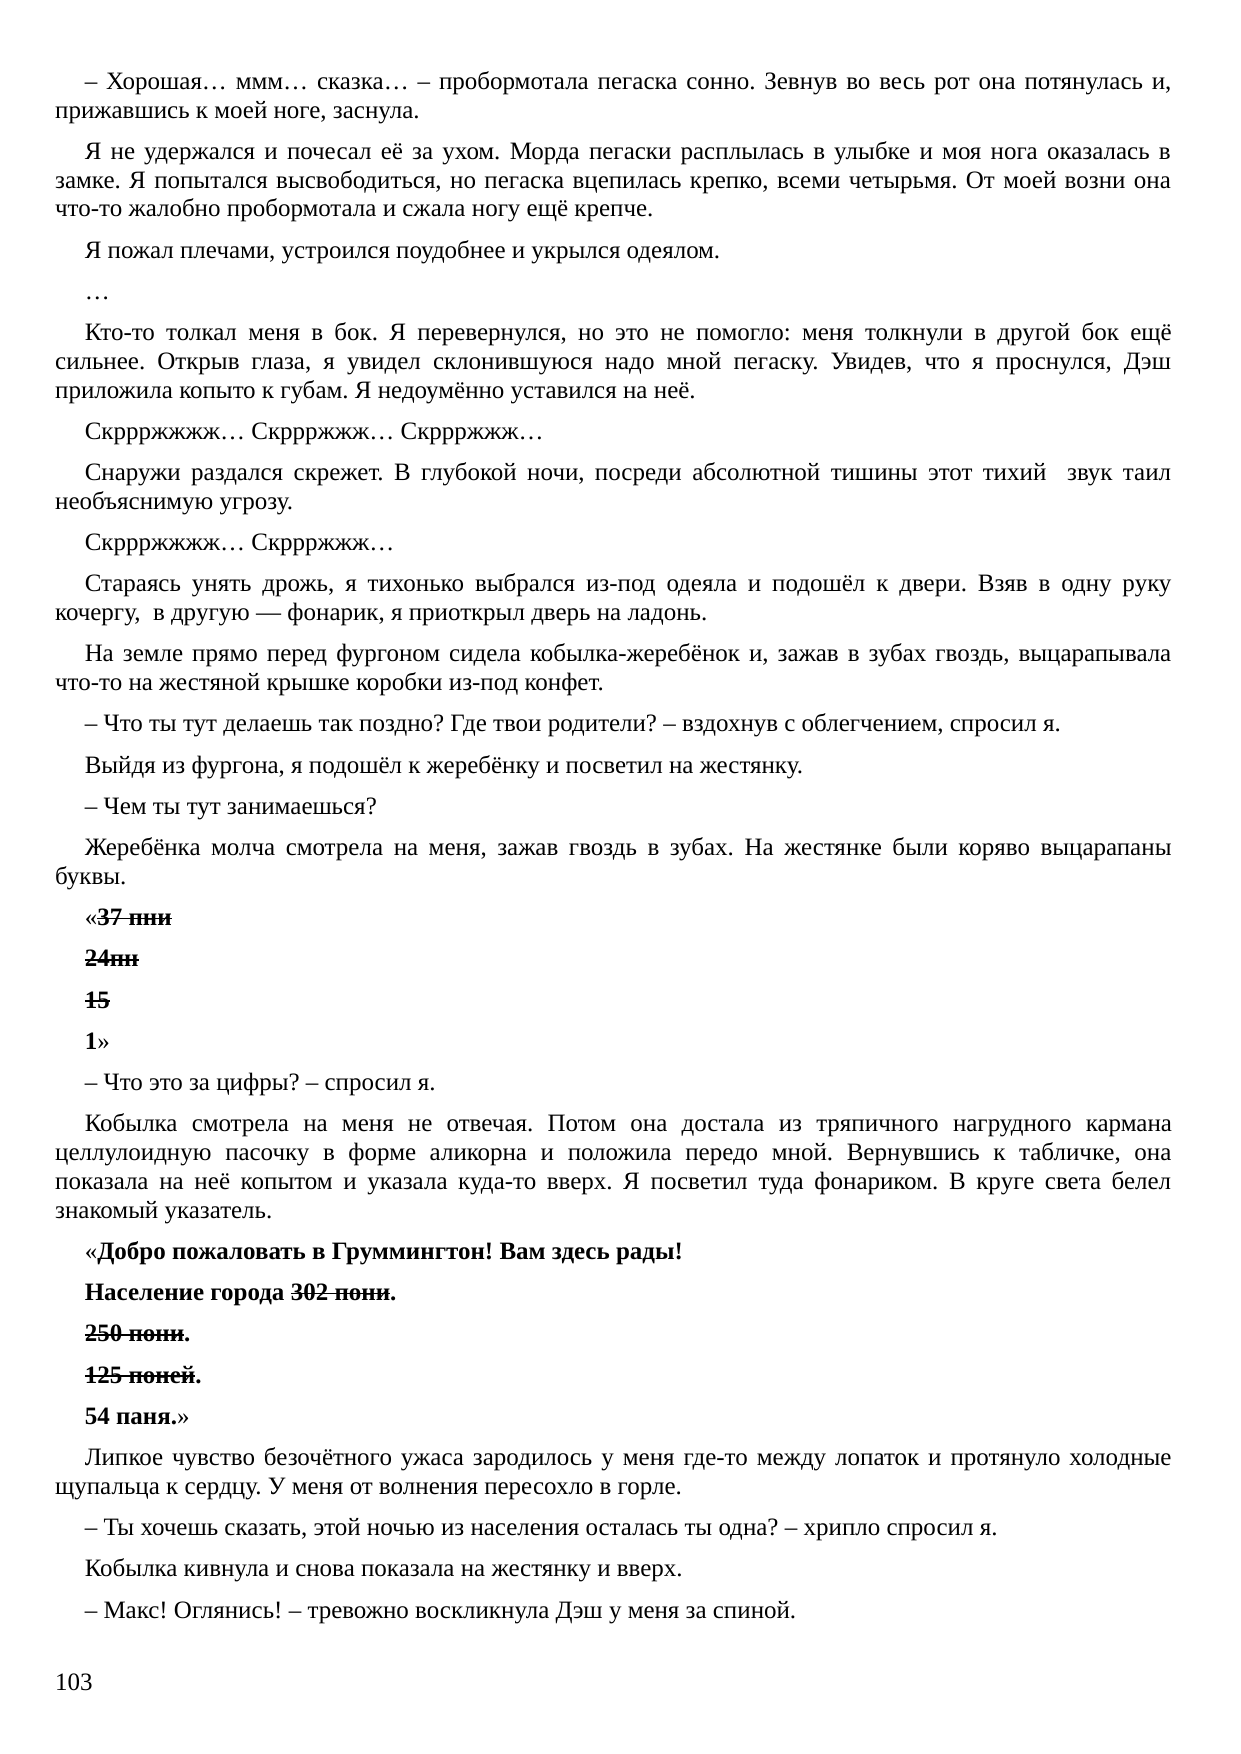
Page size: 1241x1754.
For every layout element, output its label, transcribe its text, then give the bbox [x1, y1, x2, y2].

text Кобылка смотрела на меня не отвечая. Потом она достала из тряпичного нагрудного кармана целлулоидную пасочку в форме аликорна и положила передо мной. Вернувшись к табличке, она показала на неё копытом и указала куда-то вверх. Я посветил туда фонариком. В круге света белел знакомый указатель. [55, 1108, 1173, 1223]
text Скррржжжж… Скррржжж… [55, 527, 1173, 556]
text 125 поней. [55, 1360, 1173, 1388]
text – Макс! Оглянись! – тревожно воскликнула Дэш у меня за спиной. [55, 1595, 1173, 1623]
text Население города 302 пони. [55, 1277, 1173, 1306]
text Выйдя из фургона, я подошёл к жеребёнку и посветил на жестянку. [55, 750, 1173, 778]
text 24пн [55, 943, 1173, 972]
text 250 пони. [55, 1318, 1173, 1347]
text – Чем ты тут занимаешься? [55, 791, 1173, 820]
text – Ты хочешь сказать, этой ночью из населения осталась ты одна? – хрипло спросил я. [55, 1512, 1173, 1541]
text «37 пни [55, 902, 1173, 931]
text Липкое чувство безочётного ужаса зародилось у меня где-то между лопаток и протянуло холодные щупальца к сердцу. У меня от волнения пересохло в горле. [55, 1442, 1173, 1500]
text 15 [55, 985, 1173, 1013]
text «Добро пожаловать в Груммингтон! Вам здесь рады! [55, 1236, 1173, 1265]
text Стараясь унять дрожь, я тихонько выбрался из-под одеяла и подошёл к двери. Взяв в одну руку кочергу, в другую — фонарик, я приоткрыл дверь на ладонь. [55, 568, 1173, 626]
text – Что это за цифры? – спросил я. [55, 1067, 1173, 1096]
text Скррржжжж… Скррржжж… Скррржжж… [55, 416, 1173, 445]
text Я пожал плечами, устроился поудобнее и укрылся одеялом. [55, 235, 1173, 263]
text Кобылка кивнула и снова показала на жестянку и вверх. [55, 1553, 1173, 1582]
text … [55, 276, 1173, 305]
text Жеребёнка молча смотрела на меня, зажав гвоздь в зубах. На жестянке были коряво выцарапаны буквы. [55, 832, 1173, 890]
text – Что ты тут делаешь так поздно? Где твои родители? – вздохнув с облегчением, спросил я. [55, 708, 1173, 737]
text Кто-то толкал меня в бок. Я перевернулся, но это не помогло: меня толкнули в другой бок ещё сильнее. Открыв глаза, я увидел склонившуюся надо мной пегаску. Увидев, что я проснулся, Дэш приложила копыто к губам. Я недоумённо уставился на неё. [55, 317, 1173, 403]
text Снаружи раздался скрежет. В глубокой ночи, посреди абсолютной тишины этот тихий звук таил необъяснимую угрозу. [55, 457, 1173, 515]
text – Хорошая… ммм… сказка… – пробормотала пегаска сонно. Зевнув во весь рот она потянулась и, прижавшись к моей ноге, заснула. [55, 66, 1173, 123]
text Я не удержался и почесал её за ухом. Морда пегаски расплылась в улыбке и моя нога оказалась в замке. Я попытался высвободиться, но пегаска вцепилась крепко, всеми четырьмя. От моей возни она что-то жалобно пробормотала и сжала ногу ещё крепче. [55, 136, 1173, 222]
text 54 паня.» [55, 1401, 1173, 1430]
text 1» [55, 1026, 1173, 1055]
text На земле прямо перед фургоном сидела кобылка-жеребёнок и, зажав в зубах гвоздь, выцарапывала что-то на жестяной крышке коробки из-под конфет. [55, 638, 1173, 696]
